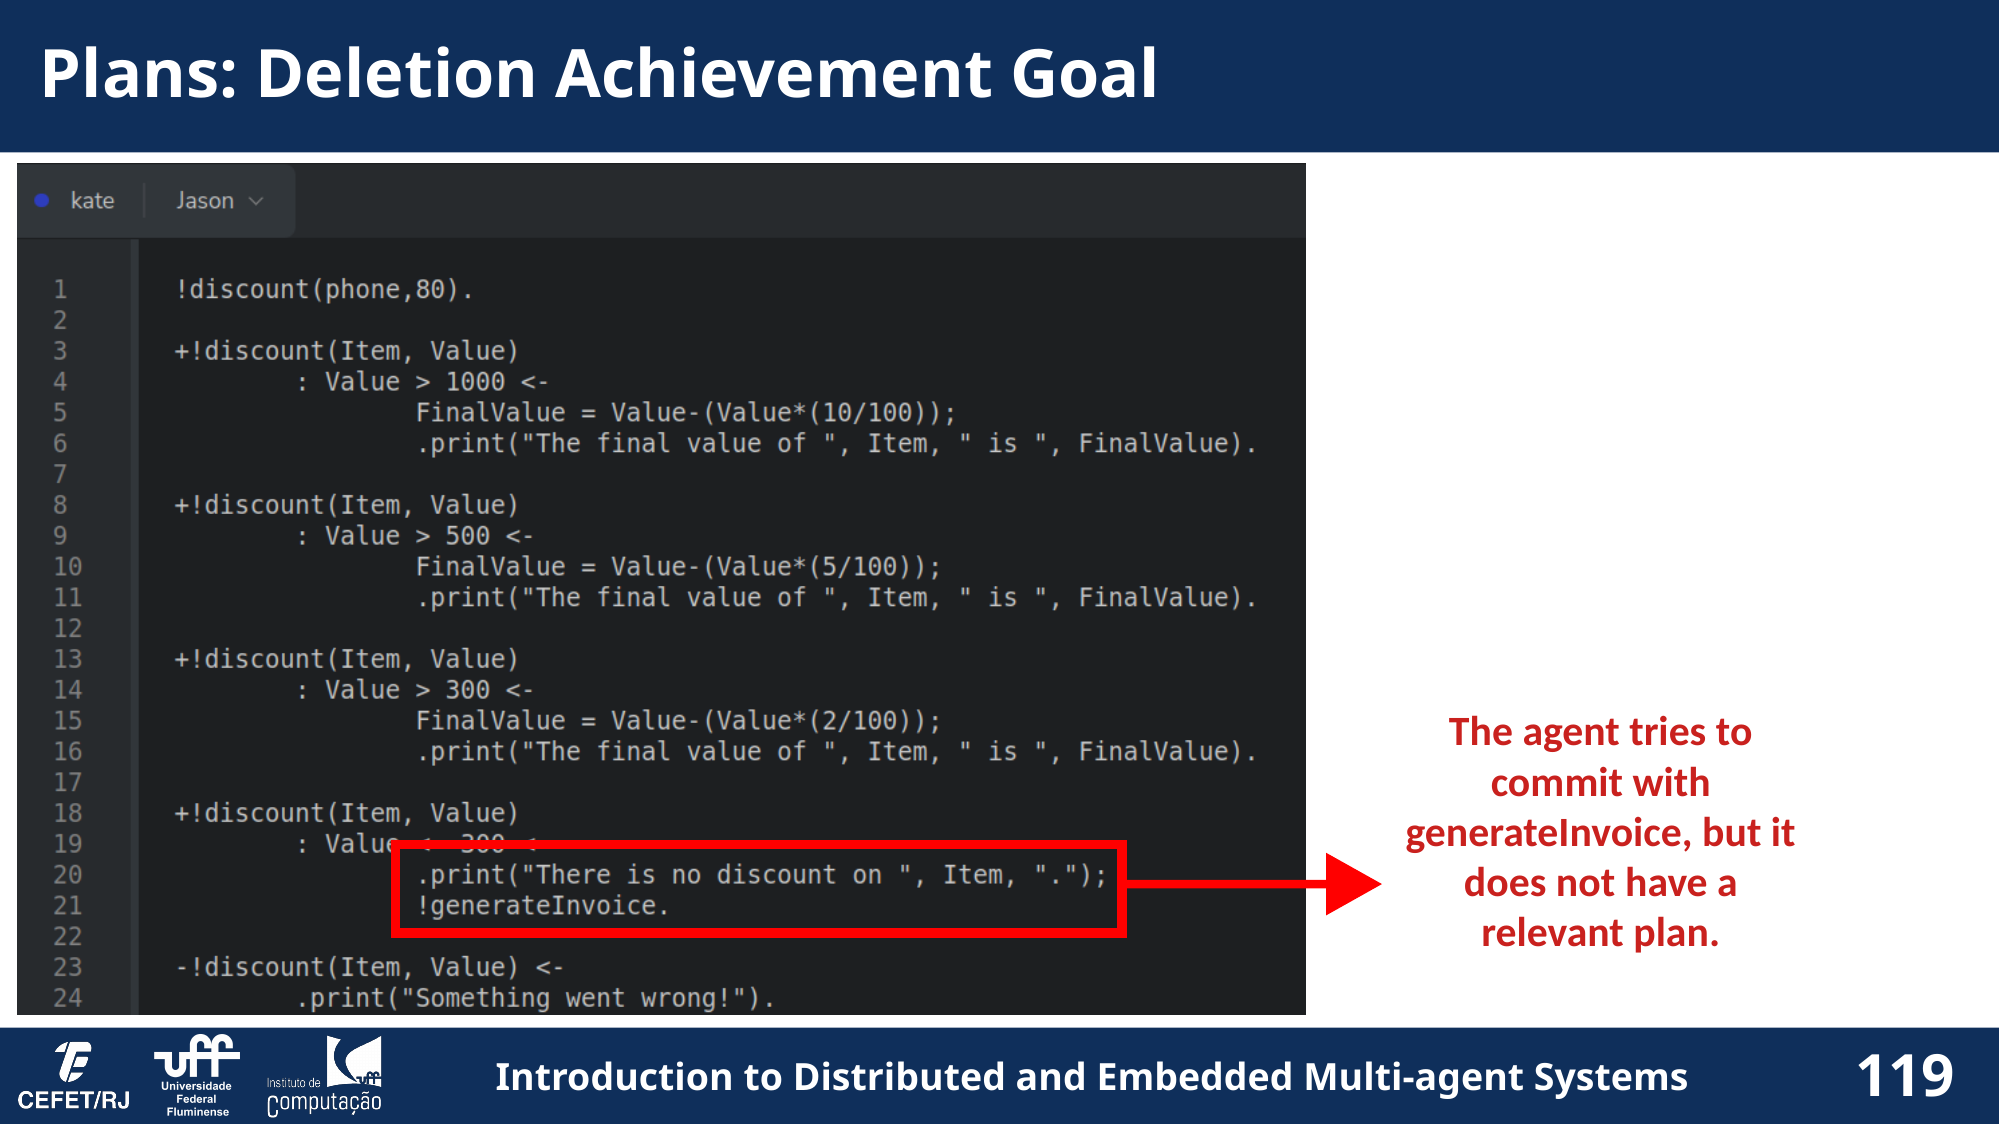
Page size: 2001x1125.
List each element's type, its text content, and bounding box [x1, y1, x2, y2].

text_box The agent tries to commit with generateInvoice, but it does not have a relevant plan. [1382, 696, 1819, 962]
picture [17, 163, 1306, 1015]
picture [400, 849, 1117, 928]
text_box [1122, 852, 1382, 916]
picture [18, 1021, 129, 1125]
text_box Plans: Deletion Achievement Goal [25, 23, 1999, 119]
picture [265, 1033, 383, 1118]
picture [153, 1033, 241, 1121]
